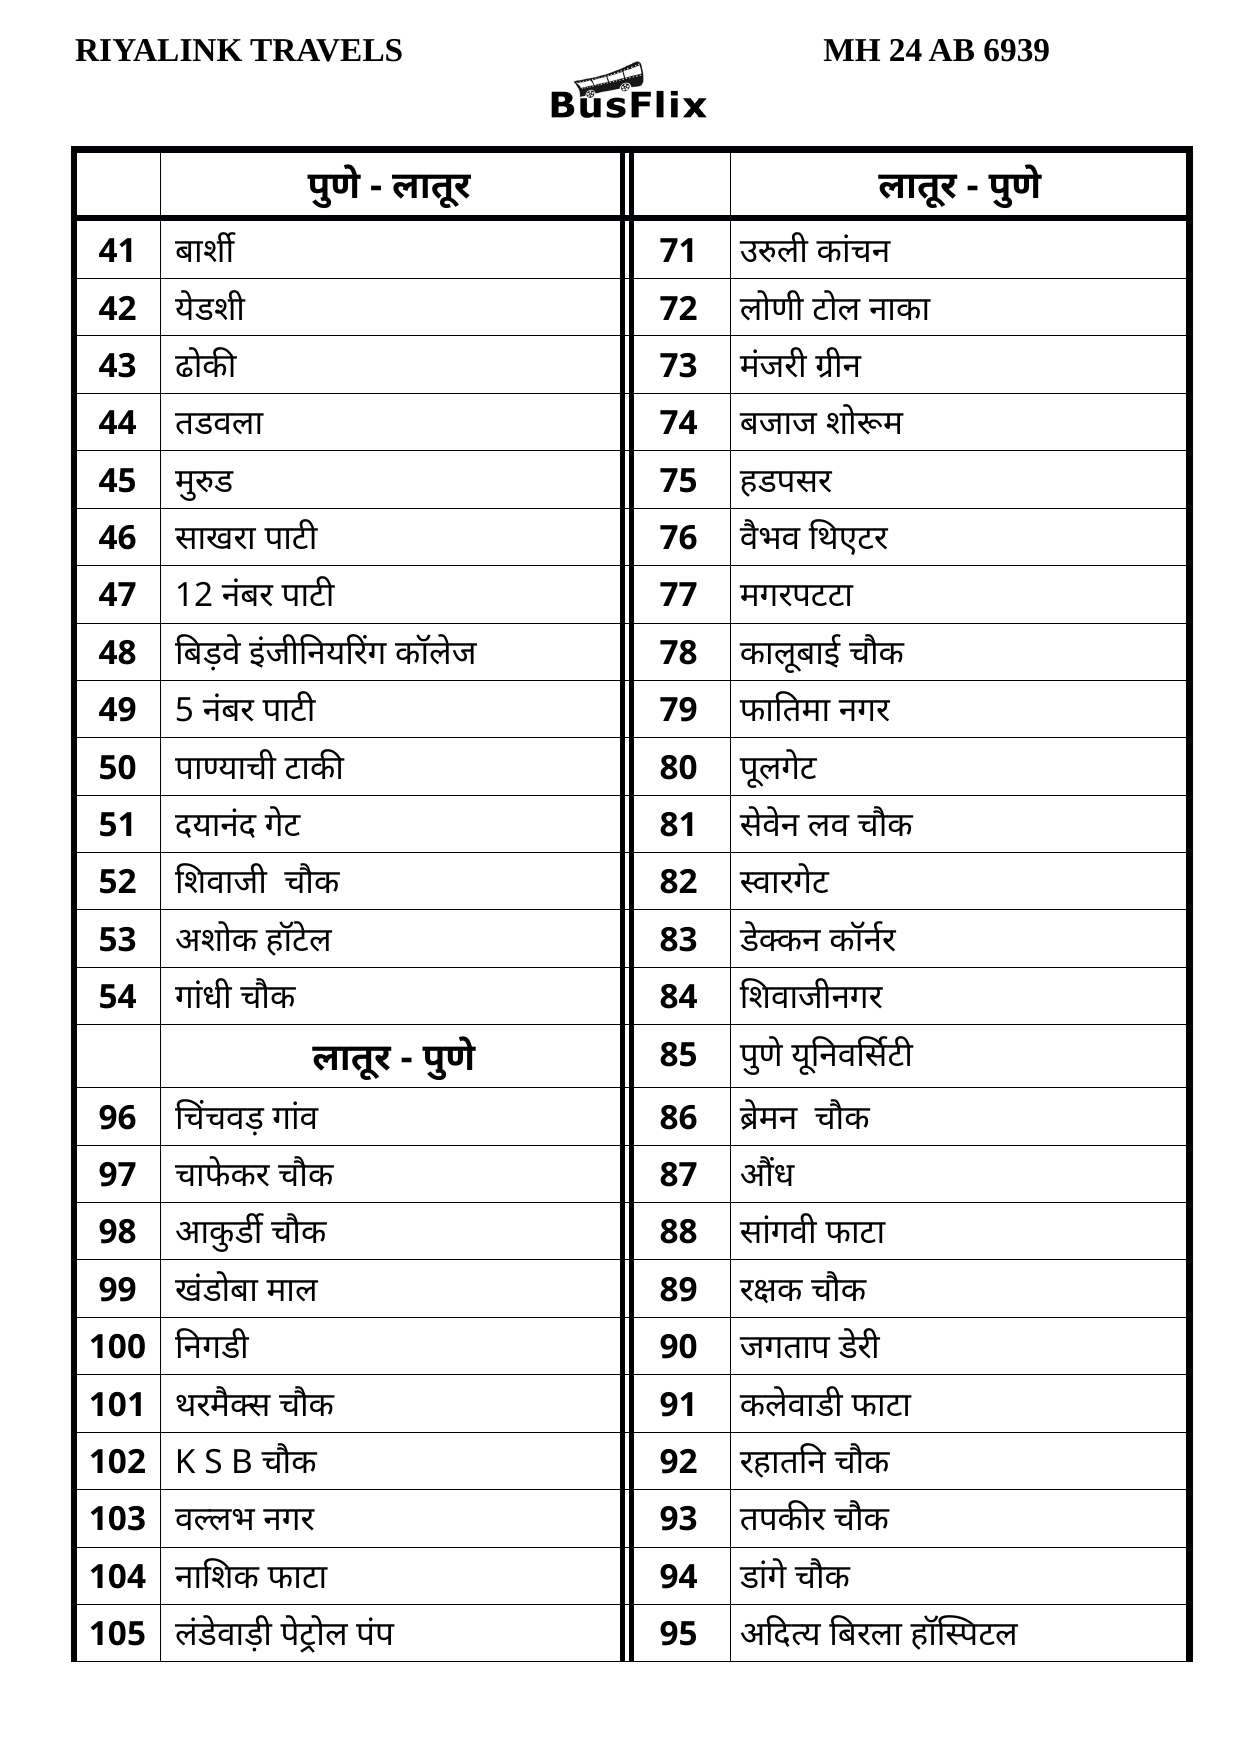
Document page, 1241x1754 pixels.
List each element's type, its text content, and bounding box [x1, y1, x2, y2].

table_cell चाफेकर चौक [161, 1146, 620, 1202]
table_cell डांगे चौक [731, 1548, 1186, 1604]
table_cell 79 [634, 681, 730, 737]
table_cell 86 [634, 1088, 730, 1144]
table_cell 81 [634, 796, 730, 852]
table_cell ढोकी [161, 336, 620, 393]
table_cell लातूर - पुणे [161, 1025, 620, 1087]
table_cell दयानंद गेट [161, 796, 620, 852]
table_cell 5 नंबर पाटी [161, 681, 620, 737]
table_cell हडपसर [731, 451, 1186, 508]
table_cell 47 [77, 566, 160, 622]
table_cell 41 [77, 221, 160, 278]
table_cell गांधी चौक [161, 968, 620, 1024]
table_cell शिवाजी चौक [161, 853, 620, 909]
table_cell 101 [77, 1375, 160, 1432]
table_cell 103 [77, 1490, 160, 1546]
table_header पुणे - लातूर [161, 153, 620, 215]
table_cell 72 [634, 279, 730, 335]
table_cell K S B चौक [161, 1433, 620, 1489]
table_cell 52 [77, 853, 160, 909]
table_cell 97 [77, 1146, 160, 1202]
table_cell बिड़वे इंजीनियरिंग कॉलेज [161, 624, 620, 680]
table_cell 93 [634, 1490, 730, 1546]
table_cell खंडोबा माल [161, 1260, 620, 1317]
table_cell 73 [634, 336, 730, 393]
table_cell 91 [634, 1375, 730, 1432]
table_cell 102 [77, 1433, 160, 1489]
table_cell पुणे यूनिवर्सिटी [731, 1025, 1186, 1087]
table_cell रक्षक चौक [731, 1260, 1186, 1317]
table_cell पाण्याची टाकी [161, 738, 620, 794]
table_cell बार्शी [161, 221, 620, 278]
table_cell 105 [77, 1605, 160, 1661]
table_cell साखरा पाटी [161, 509, 620, 565]
table_cell वैभव थिएटर [731, 509, 1186, 565]
table_cell 78 [634, 624, 730, 680]
table_cell स्वारगेट [731, 853, 1186, 909]
table_cell 43 [77, 336, 160, 393]
table_cell 76 [634, 509, 730, 565]
table_cell 71 [634, 221, 730, 278]
table_cell फातिमा नगर [731, 681, 1186, 737]
table_cell 75 [634, 451, 730, 508]
table_cell 53 [77, 910, 160, 967]
table_cell ब्रेमन चौक [731, 1088, 1186, 1144]
table_cell पूलगेट [731, 738, 1186, 794]
table_cell 80 [634, 738, 730, 794]
table_cell वल्लभ नगर [161, 1490, 620, 1546]
table_cell 94 [634, 1548, 730, 1604]
table_cell तपकीर चौक [731, 1490, 1186, 1546]
table_header [634, 153, 730, 215]
table_cell सेवेन लव चौक [731, 796, 1186, 852]
table_cell 48 [77, 624, 160, 680]
table_cell 90 [634, 1318, 730, 1374]
table_cell नाशिक फाटा [161, 1548, 620, 1604]
table_cell जगताप डेरी [731, 1318, 1186, 1374]
table_cell अशोक हॉटेल [161, 910, 620, 967]
table_cell लोणी टोल नाका [731, 279, 1186, 335]
table_cell 54 [77, 968, 160, 1024]
table_cell लंडेवाड़ी पेट्रोल पंप [161, 1605, 620, 1661]
table_cell बजाज शोरूम [731, 394, 1186, 450]
table_cell मगरपटटा [731, 566, 1186, 622]
table_cell थरमैक्स चौक [161, 1375, 620, 1432]
table_header लातूर - पुणे [731, 153, 1186, 215]
table_cell 82 [634, 853, 730, 909]
table_cell कलेवाडी फाटा [731, 1375, 1186, 1432]
table_cell 83 [634, 910, 730, 967]
table_cell 12 नंबर पाटी [161, 566, 620, 622]
table_cell 100 [77, 1318, 160, 1374]
table_cell 87 [634, 1146, 730, 1202]
table_cell 96 [77, 1088, 160, 1144]
table_cell सांगवी फाटा [731, 1203, 1186, 1259]
table_cell 42 [77, 279, 160, 335]
table_cell चिंचवड़ गांव [161, 1088, 620, 1144]
table_cell [77, 1025, 160, 1087]
table_cell 74 [634, 394, 730, 450]
table_cell 50 [77, 738, 160, 794]
table_cell शिवाजीनगर [731, 968, 1186, 1024]
table_cell 89 [634, 1260, 730, 1317]
table_cell 77 [634, 566, 730, 622]
table_cell औंध [731, 1146, 1186, 1202]
table_cell उरुली कांचन [731, 221, 1186, 278]
table_cell 99 [77, 1260, 160, 1317]
table_cell 95 [634, 1605, 730, 1661]
table_header [77, 153, 160, 215]
table_cell 46 [77, 509, 160, 565]
table_cell मुरुड [161, 451, 620, 508]
table_cell 98 [77, 1203, 160, 1259]
table_cell तडवला [161, 394, 620, 450]
table_cell येडशी [161, 279, 620, 335]
table_cell डेक्कन कॉर्नर [731, 910, 1186, 967]
table_cell 49 [77, 681, 160, 737]
table_cell आकुर्डी चौक [161, 1203, 620, 1259]
table_cell 92 [634, 1433, 730, 1489]
table_cell 51 [77, 796, 160, 852]
table_cell 44 [77, 394, 160, 450]
table_cell कालूबाई चौक [731, 624, 1186, 680]
table_cell 45 [77, 451, 160, 508]
table_cell रहातनि चौक [731, 1433, 1186, 1489]
table_cell मंजरी ग्रीन [731, 336, 1186, 393]
table_cell 84 [634, 968, 730, 1024]
table_cell 104 [77, 1548, 160, 1604]
table_cell निगडी [161, 1318, 620, 1374]
table_cell 85 [634, 1025, 730, 1087]
table_cell 88 [634, 1203, 730, 1259]
table_cell अदित्य बिरला हॉस्पिटल [731, 1605, 1186, 1661]
